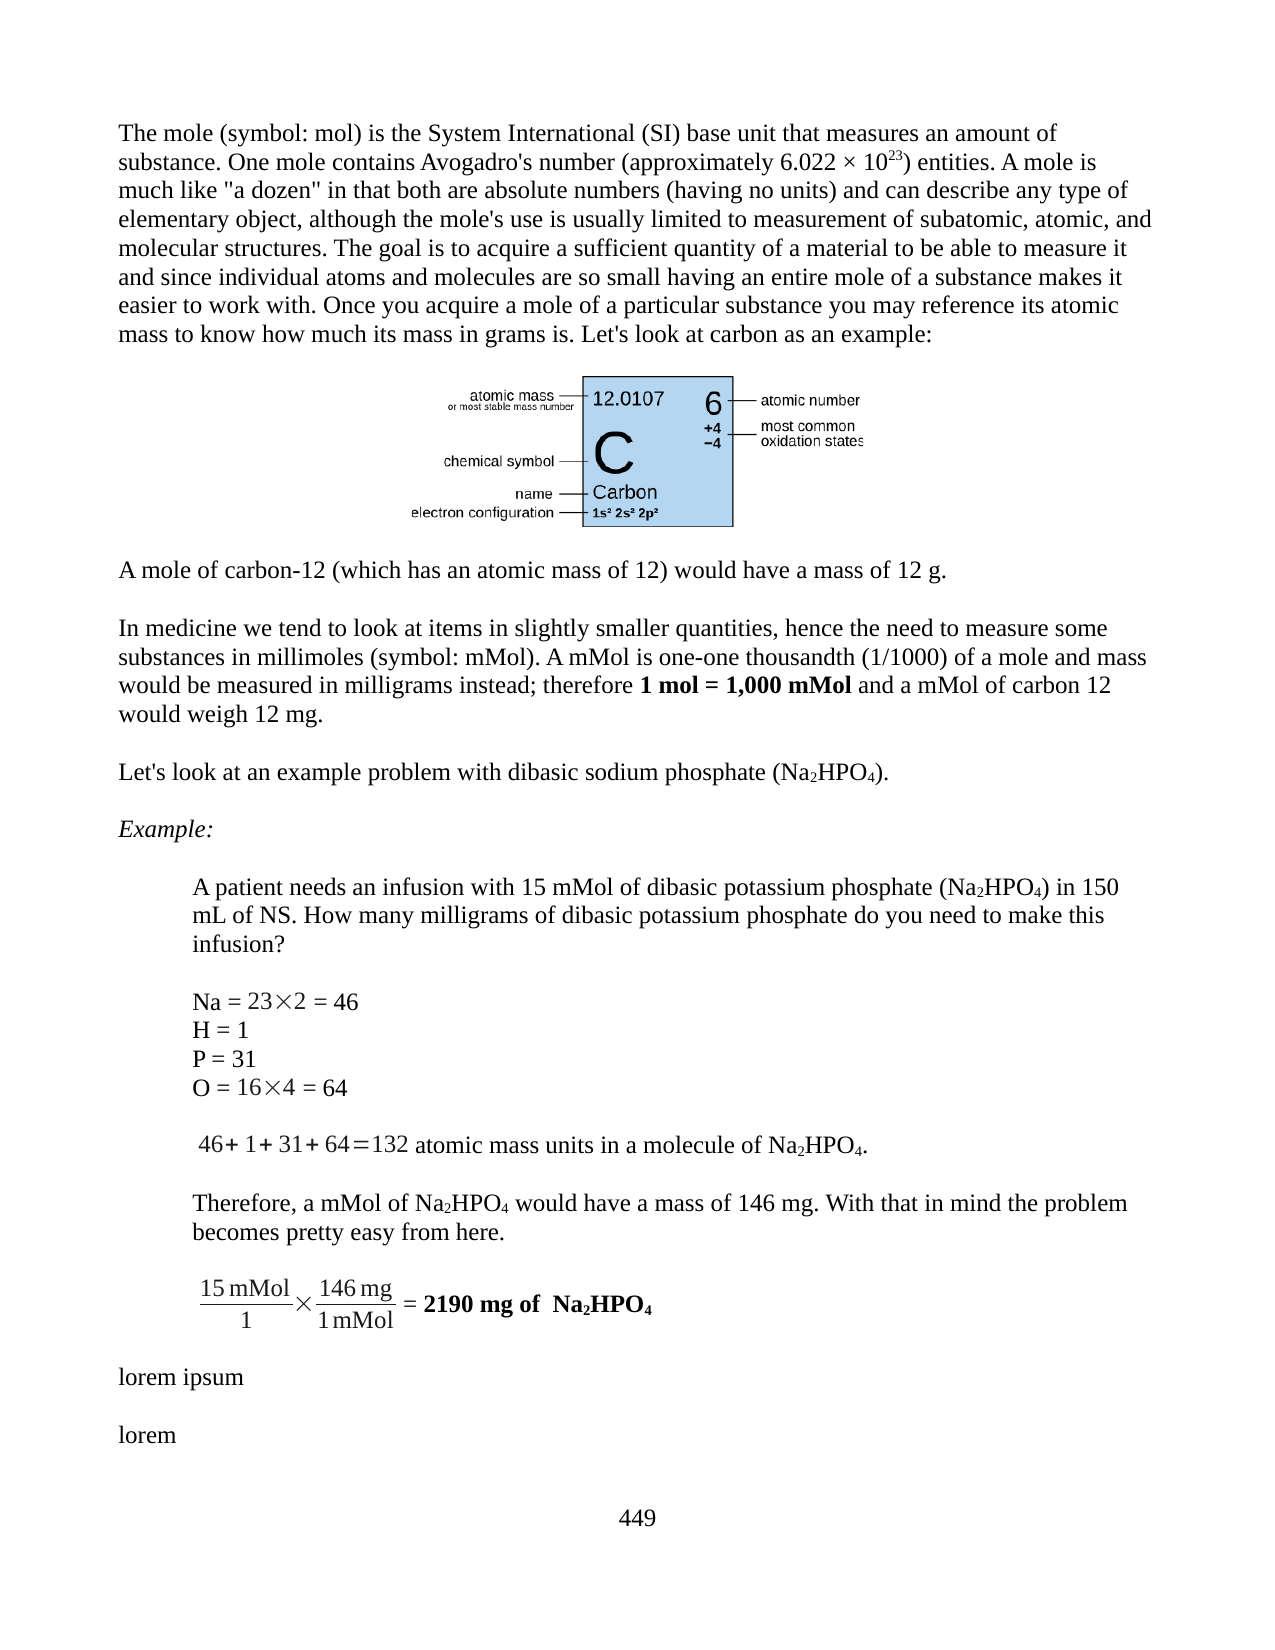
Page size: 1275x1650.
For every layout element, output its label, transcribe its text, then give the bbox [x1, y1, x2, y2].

text Let's look at an example problem with dibasic sodium phosphate (Na2HPO4). [118, 757, 1157, 786]
text Na == 46 [192, 987, 1157, 1016]
picture [411, 376, 864, 527]
text A patient needs an infusion with 15 mMol of dibasic potassium phosphate (Na2HPO4) in 150 mL of NS. How many milligrams of dibasic potassium phosphate do you need to make this infusion? [192, 872, 1157, 958]
text lorem [118, 1420, 1157, 1448]
text Therefore, a mMol of Na2HPO4 would have a mass of 146 mg. With that in mind the problem becomes pretty easy from here. [192, 1188, 1157, 1246]
text In medicine we tend to look at items in slightly smaller quantities, hence the need to measure some substances in millimoles (symbol: mMol). A mMol is one-one thousandth (1/1000) of a mole and mass would be measured in milligrams instead; therefore 1 mol = 1,000 mMol and a mMol of carbon 12 would weigh 12 mg. [118, 613, 1157, 728]
text The mole (symbol: mol) is the System International (SI) base unit that measures an amount of substance. One mole contains Avogadro's number (approximately 6.022 × 1023) entities. A mole is much like "a dozen" in that both are absolute numbers (having no units) and can describe any type of elementary object, although the mole's use is usually limited to measurement of subatomic, atomic, and molecular structures. The goal is to acquire a sufficient quantity of a material to be able to measure it and since individual atoms and molecules are so small having an entire mole of a substance makes it easier to work with. Once you acquire a mole of a particular substance you may reference its atomic mass to know how much its mass in grams is. Let's look at carbon as an example: [118, 118, 1157, 348]
text Example: [118, 814, 1157, 843]
text lorem ipsum [118, 1362, 1157, 1391]
text A mole of carbon-12 (which has an atomic mass of 12) would have a mass of 12 g. [118, 556, 1157, 584]
text H = 1 [192, 1016, 1157, 1044]
text = 2190 mg of Na2HPO4 [192, 1274, 1157, 1333]
text O == 64 [192, 1073, 1157, 1102]
text atomic mass units in a molecule of Na2HPO4. [192, 1131, 1157, 1159]
text P = 31 [192, 1044, 1157, 1073]
